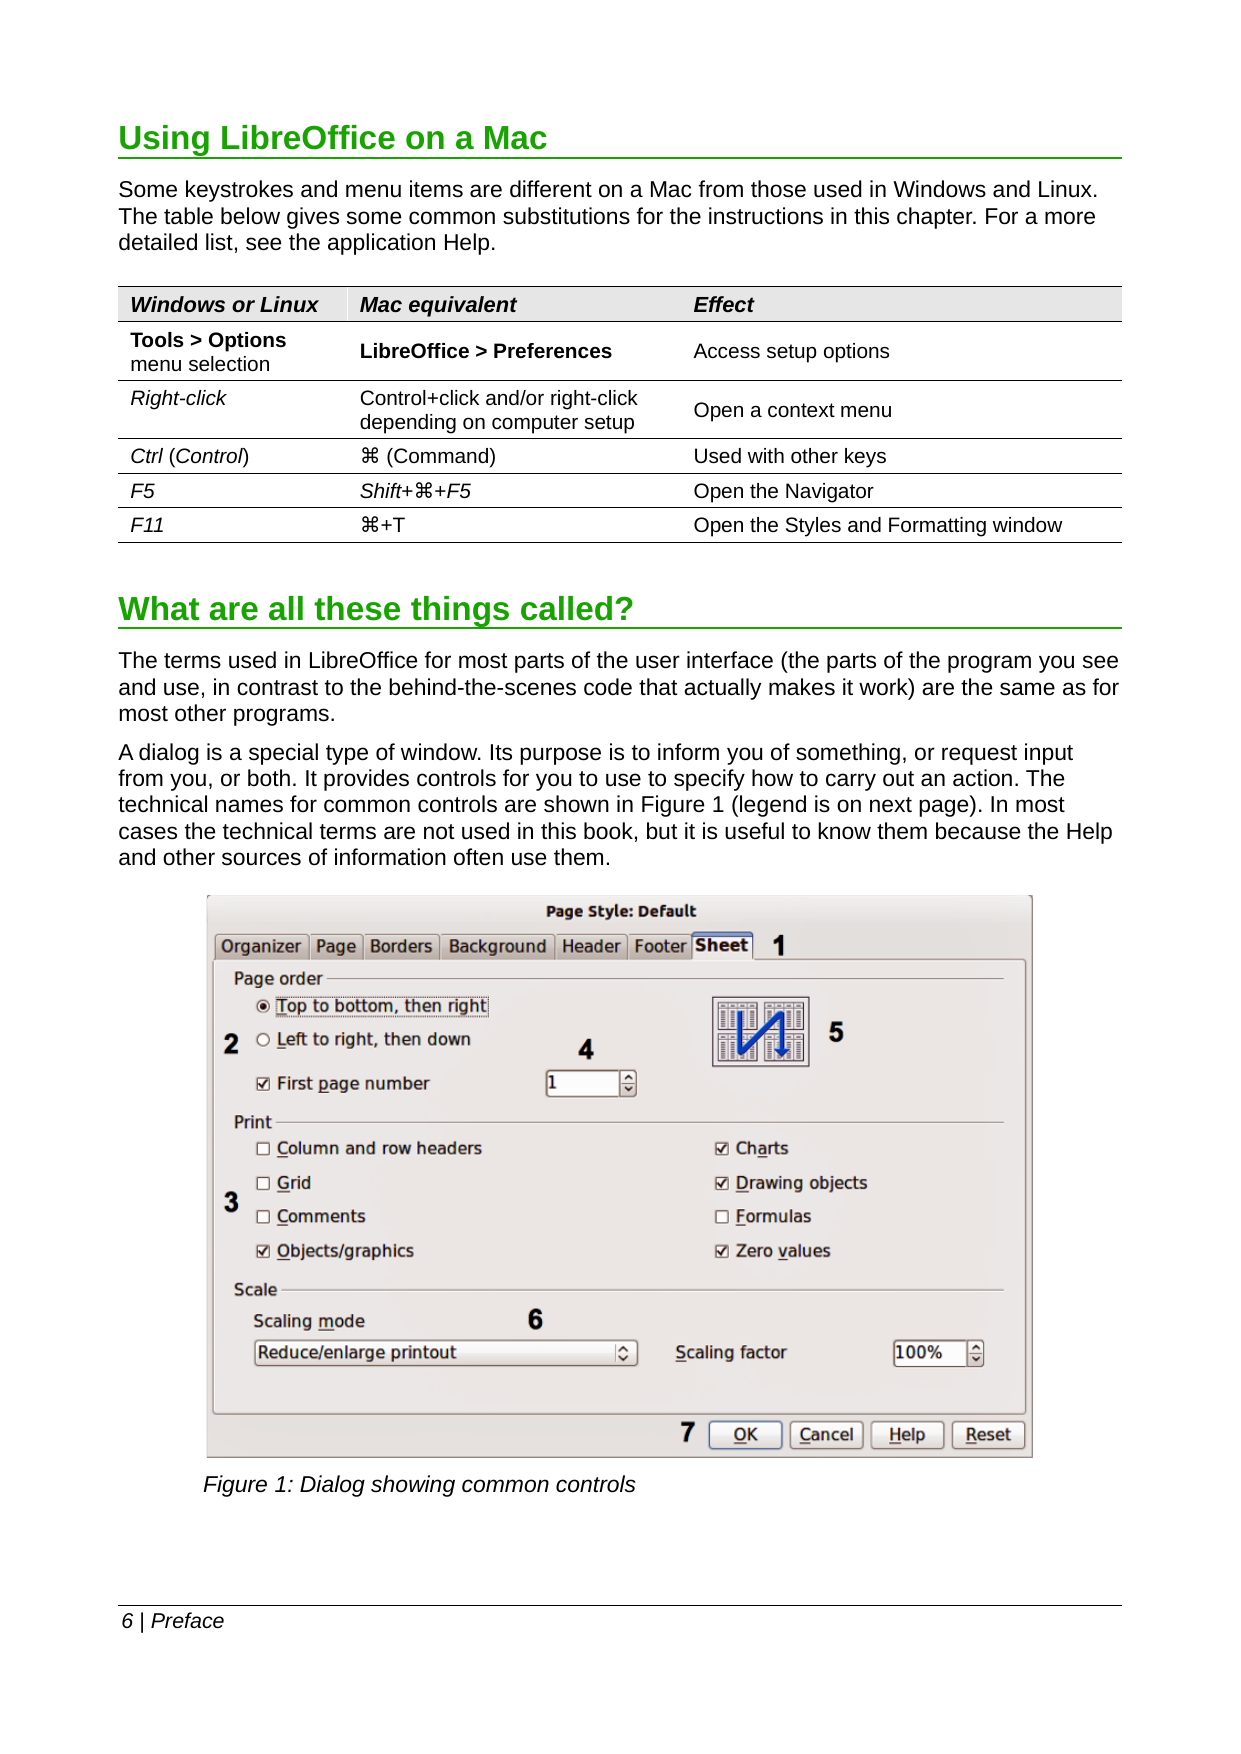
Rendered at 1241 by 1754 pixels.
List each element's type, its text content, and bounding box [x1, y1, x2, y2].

table_cell Tools > Options menu selection [118, 322, 347, 380]
table_cell LibreOffice > Preferences [348, 322, 681, 380]
table_cell Open the Navigator [681, 474, 1122, 507]
table_cell Control+click and/or right-click depending on computer setup [348, 381, 681, 438]
table_cell ⌘ (Command) [348, 439, 681, 473]
table_cell Shift+⌘+F5 [348, 474, 681, 507]
table_cell Right-click [118, 381, 347, 438]
text A dialog is a special type of window. Its purpose is to inform you of something, or request input from you, or both. It provides controls for you to use to specify how to carry out an action. The technical names for common controls are shown in Figure 1 (legend is on next page). In most cases the technical terms are not used in this book, but it is useful to know them because the Help and other sources of information often use them. [118, 739, 1122, 871]
text Some keystrokes and menu items are different on a Mac from those used in Windows and Linux. The table below gives some common substitutions for the instructions in this chapter. For a more detailed list, see the application Help. [118, 176, 1122, 255]
table_cell Used with other keys [681, 439, 1122, 473]
picture [206, 895, 1034, 1459]
table_cell F11 [118, 508, 347, 542]
table_cell Open a context menu [681, 381, 1122, 438]
table_header Windows or Linux [118, 287, 347, 321]
table_header Mac equivalent [348, 287, 681, 321]
table_cell ⌘+T [348, 508, 681, 542]
table_cell Open the Styles and Formatting window [681, 508, 1122, 542]
text Figure 1: Dialog showing common controls [203, 1471, 1037, 1497]
subtitle What are all these things called? [118, 589, 1122, 627]
table_cell Access setup options [681, 322, 1122, 380]
text The terms used in LibreOffice for most parts of the user interface (the parts of the program you see and use, in contrast to the behind-the-scenes code that actually makes it work) are the same as for most other programs. [118, 647, 1122, 726]
table_header Effect [681, 287, 1122, 321]
table_cell F5 [118, 474, 347, 507]
table_cell Ctrl (Control) [118, 439, 347, 473]
subtitle Using LibreOffice on a Mac [118, 118, 1122, 157]
